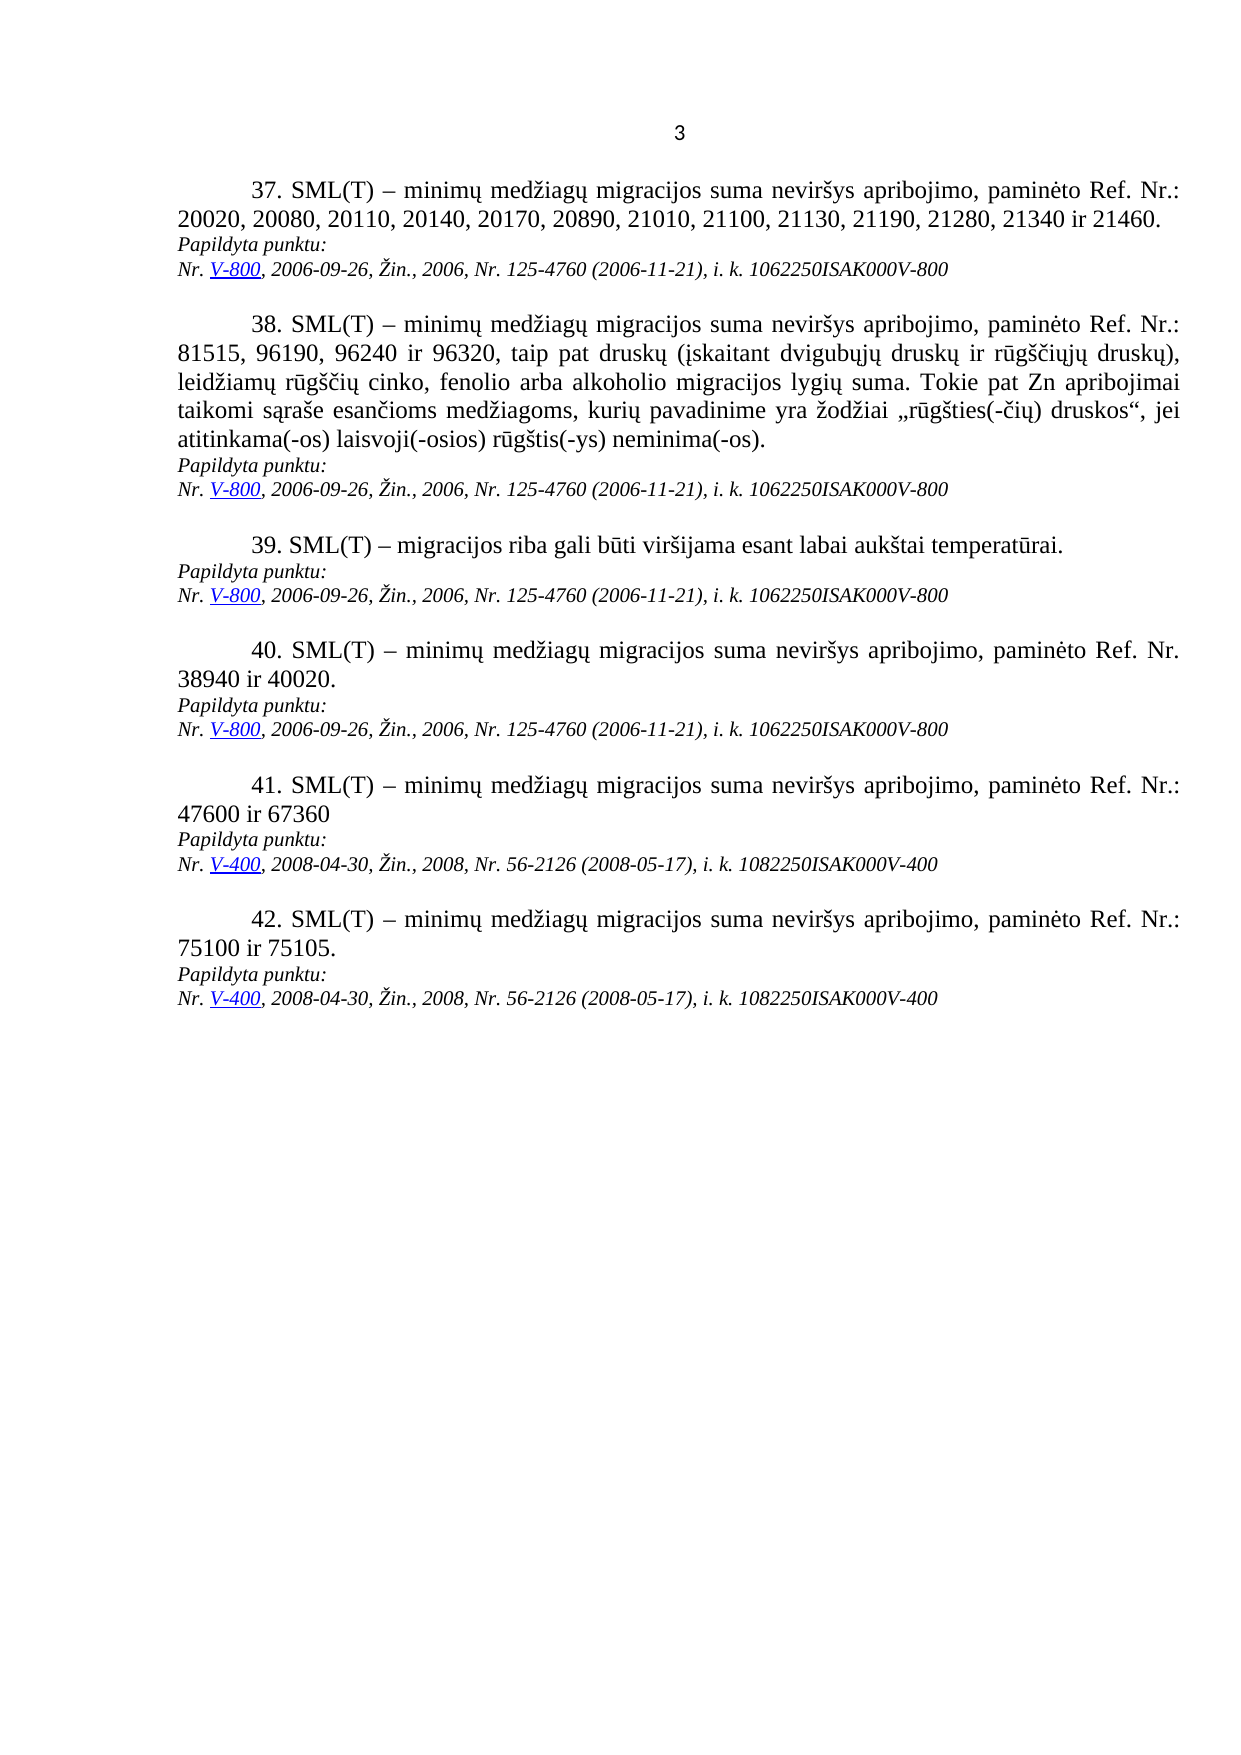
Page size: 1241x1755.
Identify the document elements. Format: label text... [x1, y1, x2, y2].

text Papildyta punktu: [177, 559, 1181, 583]
text 38. SML(T) – minimų medžiagų migracijos suma neviršys apribojimo, paminėto Ref. Nr.: 81515, 96190, 96240 ir 96320, taip pat druskų (įskaitant dvigubųjų druskų ir rūgščiųjų druskų), leidžiamų rūgščių cinko, fenolio arba alkoholio migracijos lygių suma. Tokie pat Zn apribojimai taikomi sąraše esančioms medžiagoms, kurių pavadinime yra žodžiai „rūgšties(-čių) druskos“, jei atitinkama(-os) laisvoji(-osios) rūgštis(-ys) neminima(-os). [177, 309, 1181, 453]
text Nr. V-800, 2006-09-26, Žin., 2006, Nr. 125-4760 (2006-11-21), i. k. 1062250ISAK000V-800 [177, 477, 1181, 501]
text 40. SML(T) – minimų medžiagų migracijos suma neviršys apribojimo, paminėto Ref. Nr. 38940 ir 40020. [177, 636, 1181, 693]
text 41. SML(T) – minimų medžiagų migracijos suma neviršys apribojimo, paminėto Ref. Nr.: 47600 ir 67360 [177, 770, 1181, 827]
text Papildyta punktu: [177, 453, 1181, 477]
text Nr. V-800, 2006-09-26, Žin., 2006, Nr. 125-4760 (2006-11-21), i. k. 1062250ISAK000V-800 [177, 583, 1181, 607]
text Nr. V-400, 2008-04-30, Žin., 2008, Nr. 56-2126 (2008-05-17), i. k. 1082250ISAK000V-400 [177, 851, 1181, 876]
text 37. SML(T) – minimų medžiagų migracijos suma neviršys apribojimo, paminėto Ref. Nr.: 20020, 20080, 20110, 20140, 20170, 20890, 21010, 21100, 21130, 21190, 21280, 21340 ir 21460. [177, 175, 1181, 232]
text Papildyta punktu: [177, 693, 1181, 717]
text Nr. V-400, 2008-04-30, Žin., 2008, Nr. 56-2126 (2008-05-17), i. k. 1082250ISAK000V-400 [177, 986, 1181, 1010]
text 39. SML(T) – migracijos riba gali būti viršijama esant labai aukštai temperatūrai. [177, 530, 1181, 559]
text Nr. V-800, 2006-09-26, Žin., 2006, Nr. 125-4760 (2006-11-21), i. k. 1062250ISAK000V-800 [177, 256, 1181, 281]
text Papildyta punktu: [177, 232, 1181, 256]
text Nr. V-800, 2006-09-26, Žin., 2006, Nr. 125-4760 (2006-11-21), i. k. 1062250ISAK000V-800 [177, 717, 1181, 741]
text Papildyta punktu: [177, 962, 1181, 986]
text Papildyta punktu: [177, 827, 1181, 851]
text 42. SML(T) – minimų medžiagų migracijos suma neviršys apribojimo, paminėto Ref. Nr.: 75100 ir 75105. [177, 904, 1181, 962]
